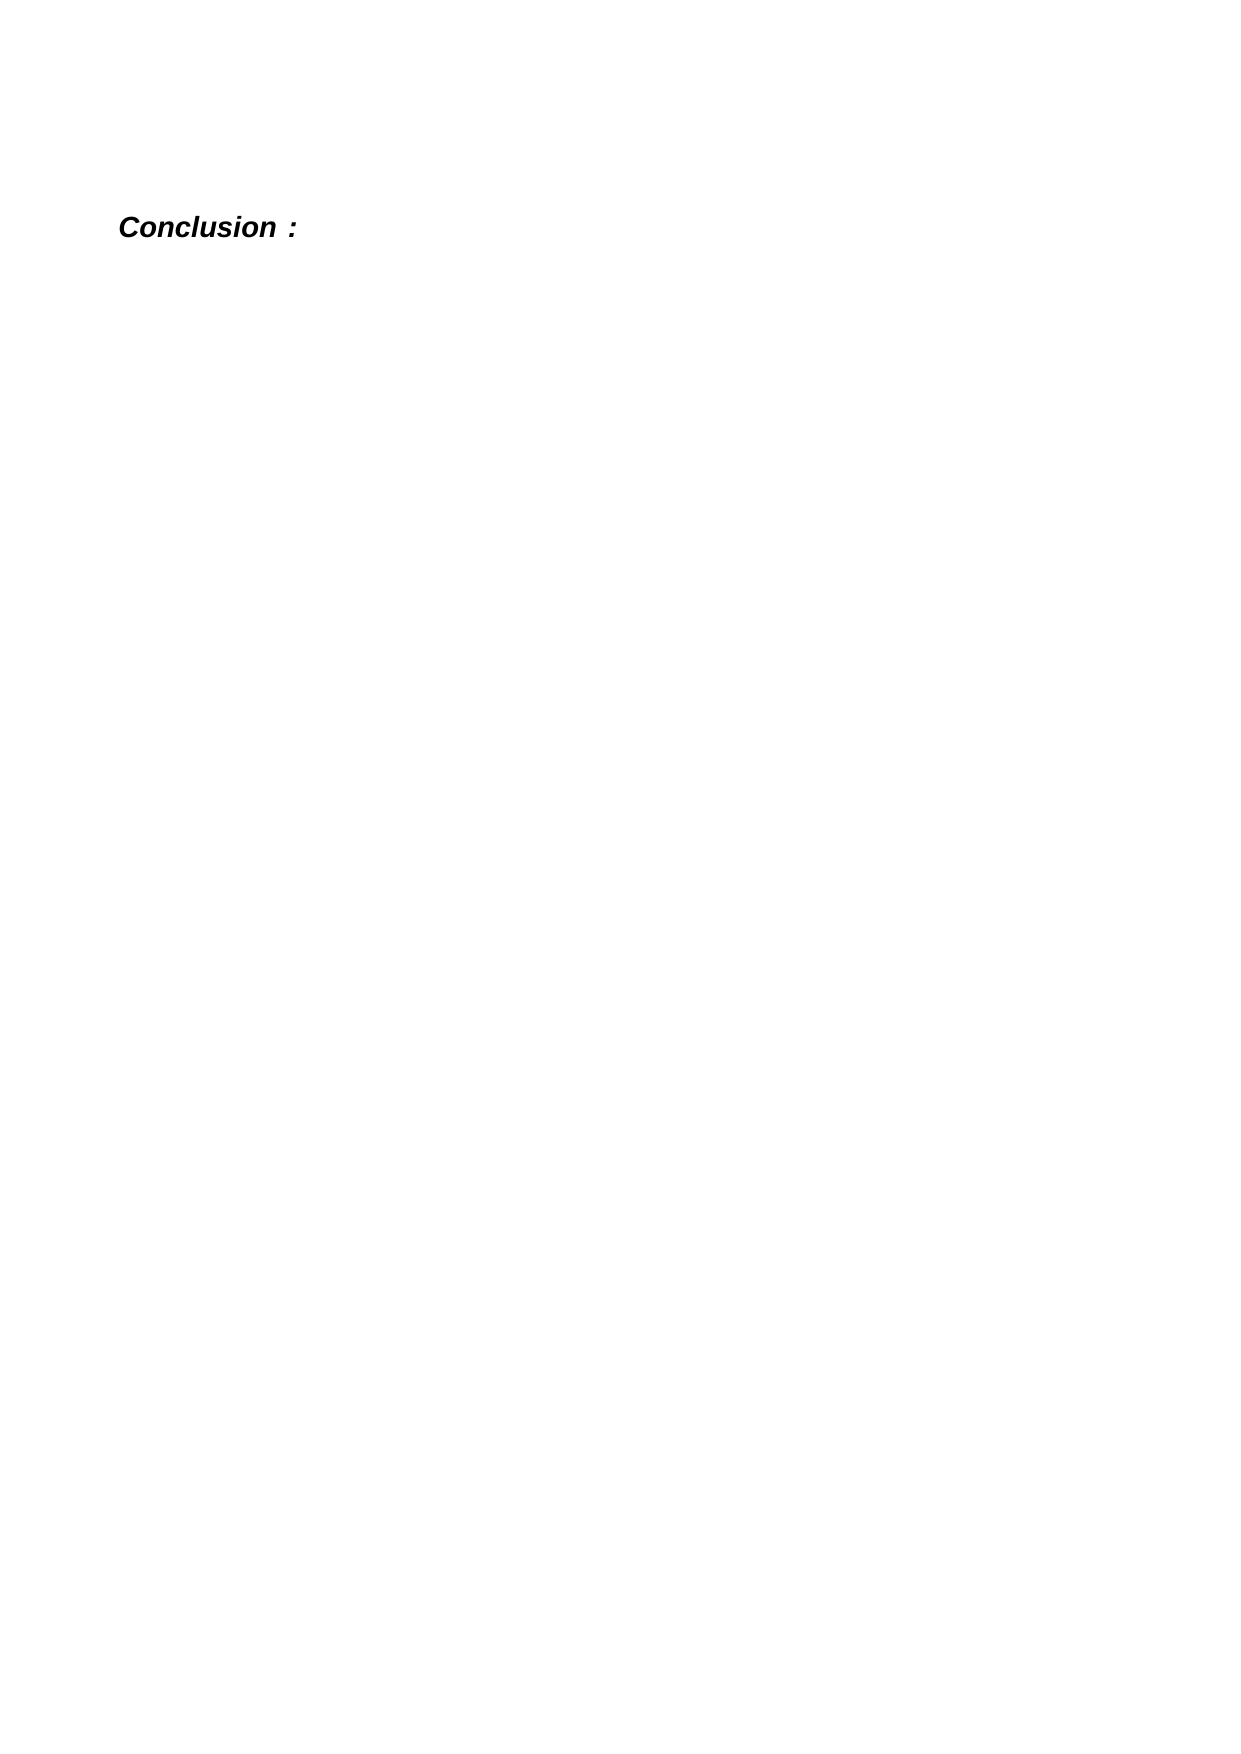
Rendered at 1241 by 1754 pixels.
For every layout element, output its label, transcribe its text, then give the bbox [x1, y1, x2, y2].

subtitle Conclusion : [118, 210, 1122, 244]
